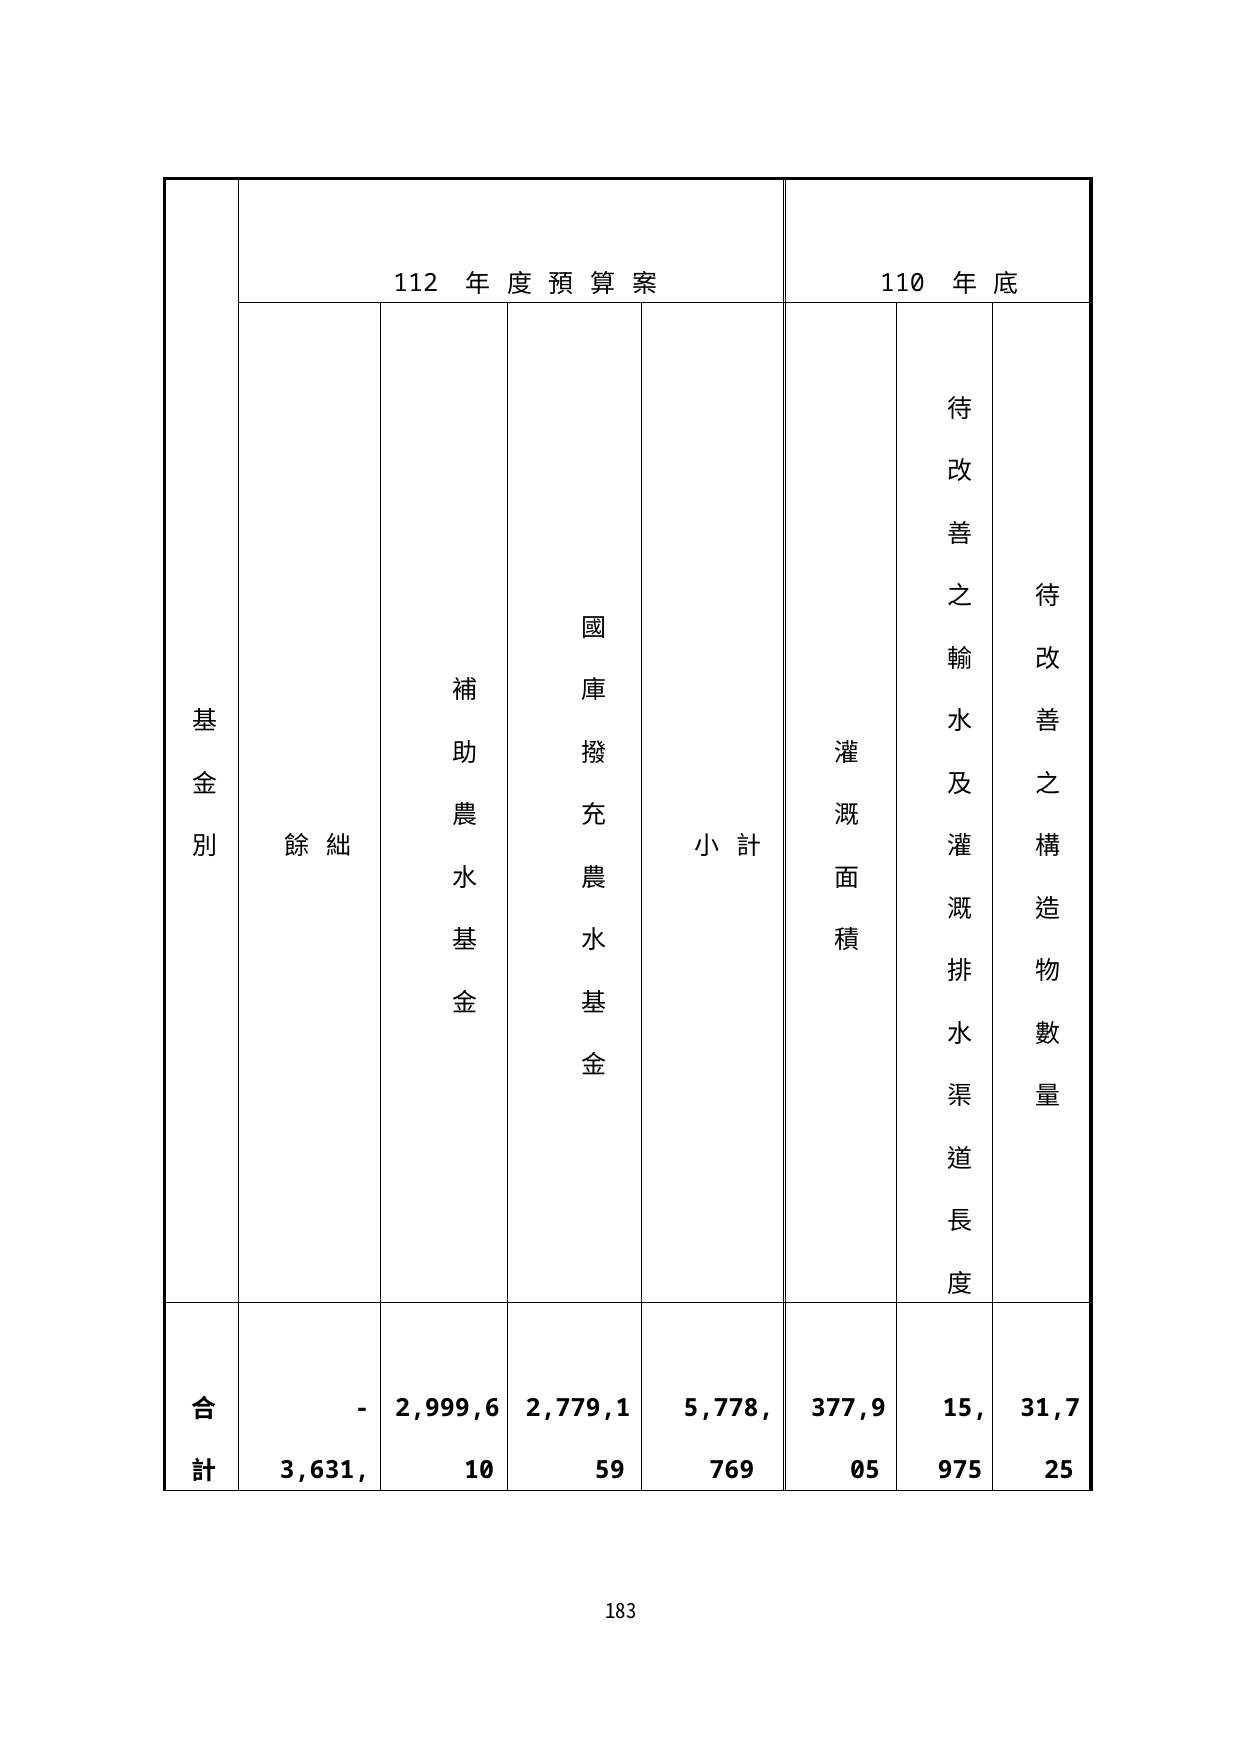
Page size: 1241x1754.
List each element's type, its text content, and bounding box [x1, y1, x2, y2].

table_header 112年度預算案 [239, 180, 783, 302]
table_cell 待改善之輸水及灌溉排水渠道長度 [897, 303, 992, 1302]
table_cell 2,779,159 [508, 1303, 641, 1490]
table_cell 31,725 [993, 1303, 1089, 1490]
table_header 110年底 [786, 180, 1089, 302]
table_cell 377,905 [786, 1303, 896, 1490]
table_cell 餘絀 [239, 303, 380, 1302]
table_cell 5,778,769 [642, 1303, 783, 1490]
table_cell 待改善之構造物數量 [993, 303, 1089, 1302]
table_cell 2,999,610 [381, 1303, 507, 1490]
table_cell 灌溉面積 [786, 303, 896, 1302]
table_header 基金別 [166, 180, 238, 1302]
table_cell 小計 [642, 303, 783, 1302]
table_cell -3,631, [239, 1303, 380, 1490]
table_cell 國庫撥充農水基金 [508, 303, 641, 1302]
table_cell 合計 [166, 1303, 238, 1490]
table_cell 15,975 [897, 1303, 992, 1490]
table_cell 補助農水基金 [381, 303, 507, 1302]
